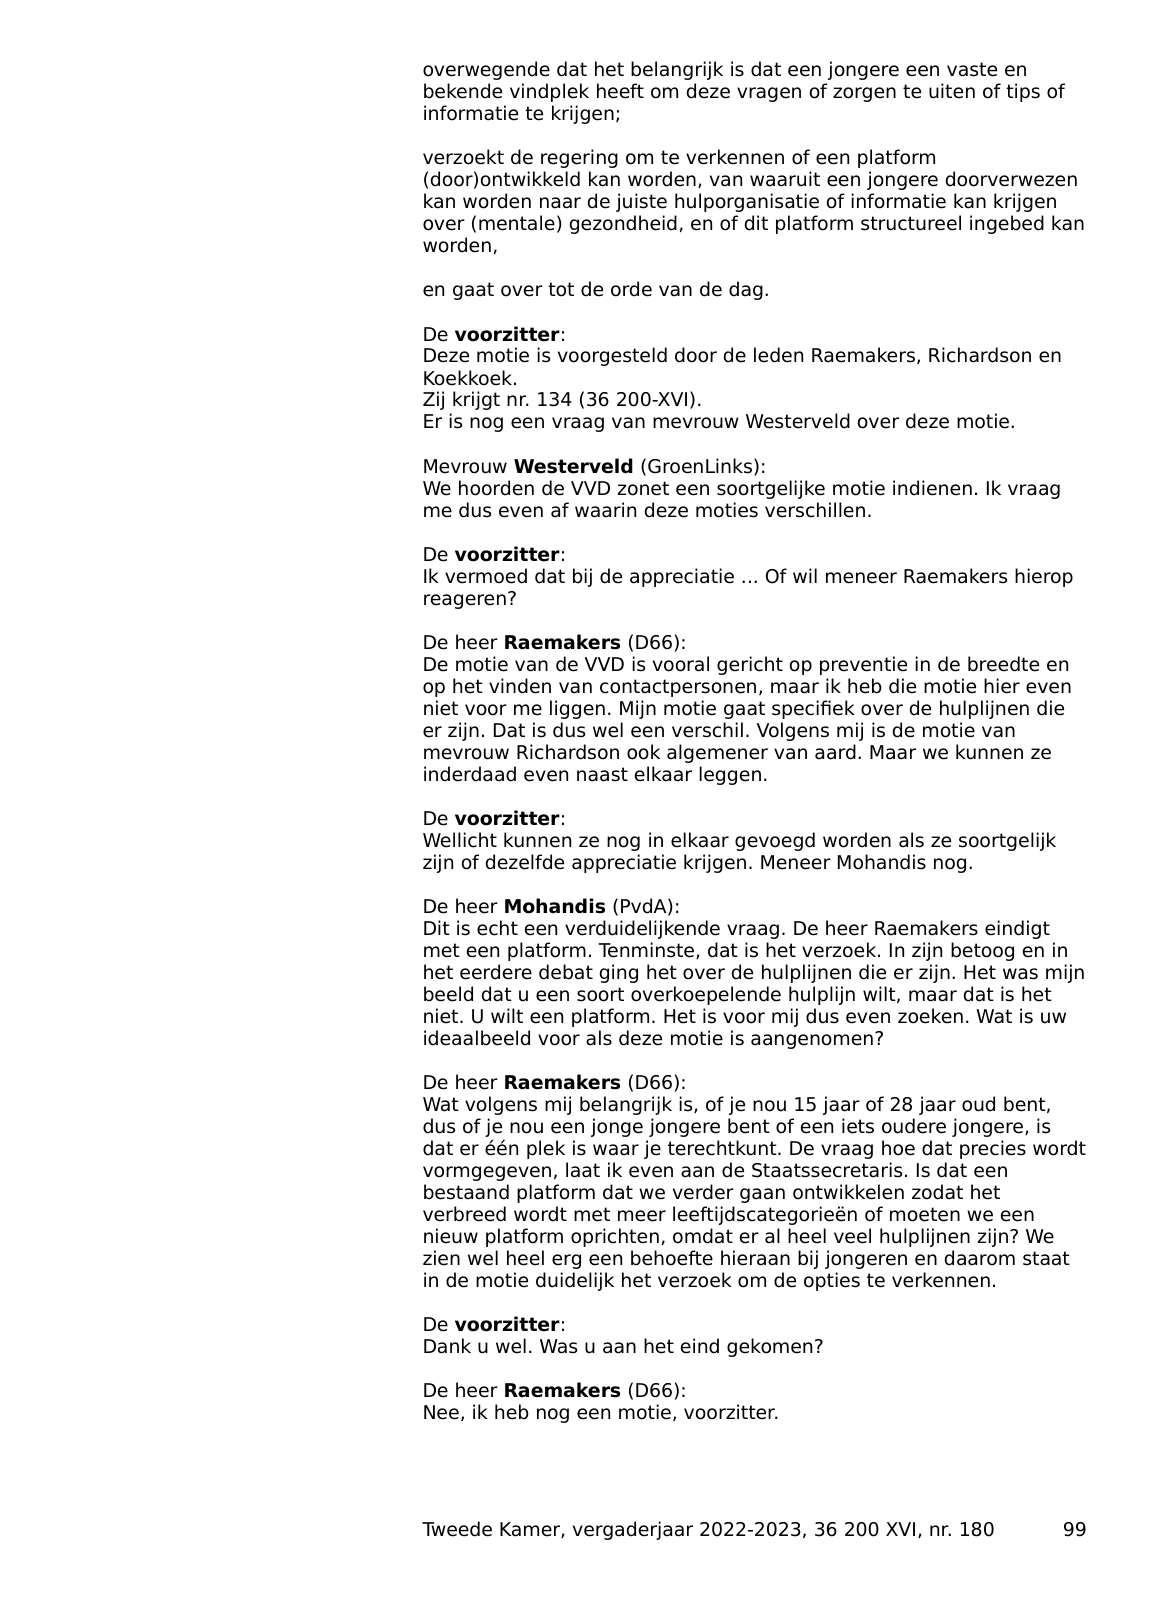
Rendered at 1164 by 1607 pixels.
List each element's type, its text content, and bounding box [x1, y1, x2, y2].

text De voorzitter: [422, 323, 1087, 345]
text De motie van de VVD is vooral gericht op preventie in de breedte en op het vinden van contactpersonen, maar ik heb die motie hier even niet voor me liggen. Mijn motie gaat specifiek over de hulplijnen die er zijn. Dat is dus wel een verschil. Volgens mij is de motie van mevrouw Richardson ook algemener van aard. Maar we kunnen ze inderdaad even naast elkaar leggen. [422, 654, 1087, 786]
text en gaat over tot de orde van de dag. [422, 279, 1087, 301]
text Deze motie is voorgesteld door de leden Raemakers, Richardson en Koekkoek. [422, 345, 1087, 389]
text We hoorden de VVD zonet een soortgelijke motie indienen. Ik vraag me dus even af waarin deze moties verschillen. [422, 477, 1087, 521]
text overwegende dat het belangrijk is dat een jongere een vaste en bekende vindplek heeft om deze vragen of zorgen te uiten of tips of informatie te krijgen; [422, 59, 1087, 125]
text De heer Raemakers (D66): [422, 632, 1087, 654]
text Wat volgens mij belangrijk is, of je nou 15 jaar of 28 jaar oud bent, dus of je nou een jonge jongere bent of een iets oudere jongere, is dat er één plek is waar je terechtkunt. De vraag hoe dat precies wordt vormgegeven, laat ik even aan de Staatssecretaris. Is dat een bestaand platform dat we verder gaan ontwikkelen zodat het verbreed wordt met meer leeftijdscategorieën of moeten we een nieuw platform oprichten, omdat er al heel veel hulplijnen zijn? We zien wel heel erg een behoefte hieraan bij jongeren en daarom staat in de motie duidelijk het verzoek om de opties te verkennen. [422, 1094, 1087, 1292]
text De heer Raemakers (D66): [422, 1072, 1087, 1094]
text Dank u wel. Was u aan het eind gekomen? [422, 1336, 1087, 1358]
text verzoekt de regering om te verkennen of een platform (door)ontwikkeld kan worden, van waaruit een jongere doorverwezen kan worden naar de juiste hulporganisatie of informatie kan krijgen over (mentale) gezondheid, en of dit platform structureel ingebed kan worden, [422, 147, 1087, 257]
text De heer Raemakers (D66): [422, 1380, 1087, 1402]
text De voorzitter: [422, 808, 1087, 830]
text De voorzitter: [422, 1314, 1087, 1336]
text Nee, ik heb nog een motie, voorzitter. [422, 1402, 1087, 1424]
text Mevrouw Westerveld (GroenLinks): [422, 456, 1087, 477]
text Zij krijgt nr. 134 (36 200-XVI). [422, 389, 1087, 411]
text Dit is echt een verduidelijkende vraag. De heer Raemakers eindigt met een platform. Tenminste, dat is het verzoek. In zijn betoog en in het eerdere debat ging het over de hulplijnen die er zijn. Het was mijn beeld dat u een soort overkoepelende hulplijn wilt, maar dat is het niet. U wilt een platform. Het is voor mij dus even zoeken. Wat is uw ideaalbeeld voor als deze motie is aangenomen? [422, 918, 1087, 1050]
text Ik vermoed dat bij de appreciatie ... Of wil meneer Raemakers hierop reageren? [422, 566, 1087, 609]
text Er is nog een vraag van mevrouw Westerveld over deze motie. [422, 411, 1087, 433]
text Wellicht kunnen ze nog in elkaar gevoegd worden als ze soortgelijk zijn of dezelfde appreciatie krijgen. Meneer Mohandis nog. [422, 830, 1087, 874]
text De heer Mohandis (PvdA): [422, 896, 1087, 918]
text De voorzitter: [422, 544, 1087, 566]
